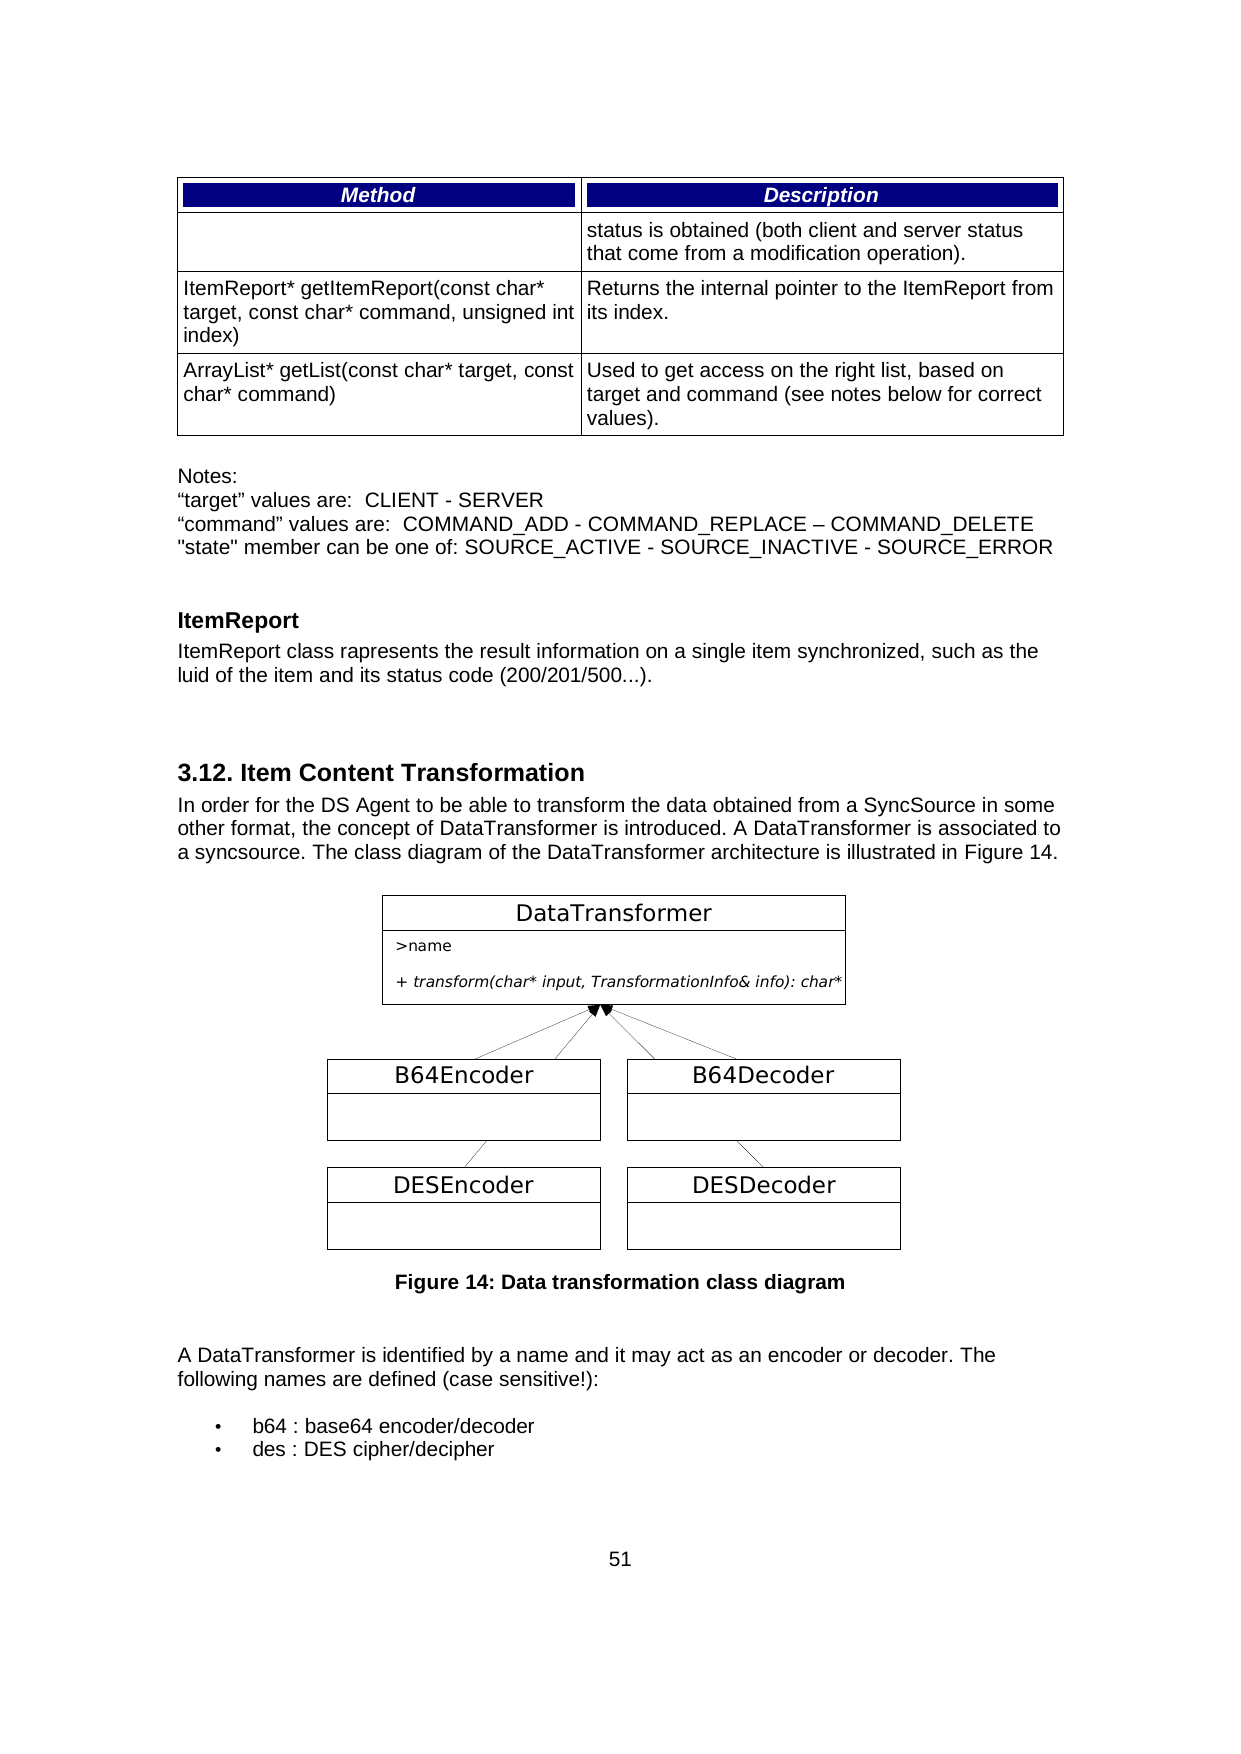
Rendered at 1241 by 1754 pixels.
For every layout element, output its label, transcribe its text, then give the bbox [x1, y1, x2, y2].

table_header Method [178, 178, 581, 212]
text Notes: [177, 465, 1063, 488]
text "state" member can be one of: SOURCE_ACTIVE - SOURCE_INACTIVE - SOURCE_ERROR [177, 536, 1063, 559]
text A DataTransformer is identified by a name and it may act as an encoder or decoder. The following names are defined (case sensitive!): [177, 1343, 1063, 1391]
table_cell status is obtained (both client and server status that come from a modification operation). [582, 213, 1063, 271]
table_cell Returns the internal pointer to the ItemReport from its index. [582, 272, 1063, 353]
list b64 : base64 encoder/decoder [215, 1414, 1063, 1438]
text “command” values are: COMMAND_ADD - COMMAND_REPLACE – COMMAND_DELETE [177, 512, 1063, 536]
subtitle ItemReport [177, 608, 1063, 634]
text ItemReport class rapresents the result information on a single item synchronized, such as the luid of the item and its status code (200/201/500...). [177, 640, 1063, 687]
list des : DES cipher/decipher [215, 1438, 1063, 1461]
text In order for the DS Agent to be able to transform the data obtained from a SyncSource in some other format, the concept of DataTransformer is introduced. A DataTransformer is associated to a syncsource. The class diagram of the DataTransformer architecture is illustrated in Figure 14. [177, 793, 1063, 864]
text “target” values are: CLIENT - SERVER [177, 488, 1063, 512]
table_cell [178, 213, 581, 271]
subtitle Item Content Transformation [177, 759, 1063, 787]
table_cell ArrayList* getList(const char* target, const char* command) [178, 354, 581, 435]
table_header Description [582, 178, 1063, 212]
text Figure 14: Data transformation class diagram [177, 889, 1063, 1294]
table_cell ItemReport* getItemReport(const char* target, const char* command, unsigned int index) [178, 272, 581, 353]
table_cell Used to get access on the right list, based on target and command (see notes below for correct values). [582, 354, 1063, 435]
